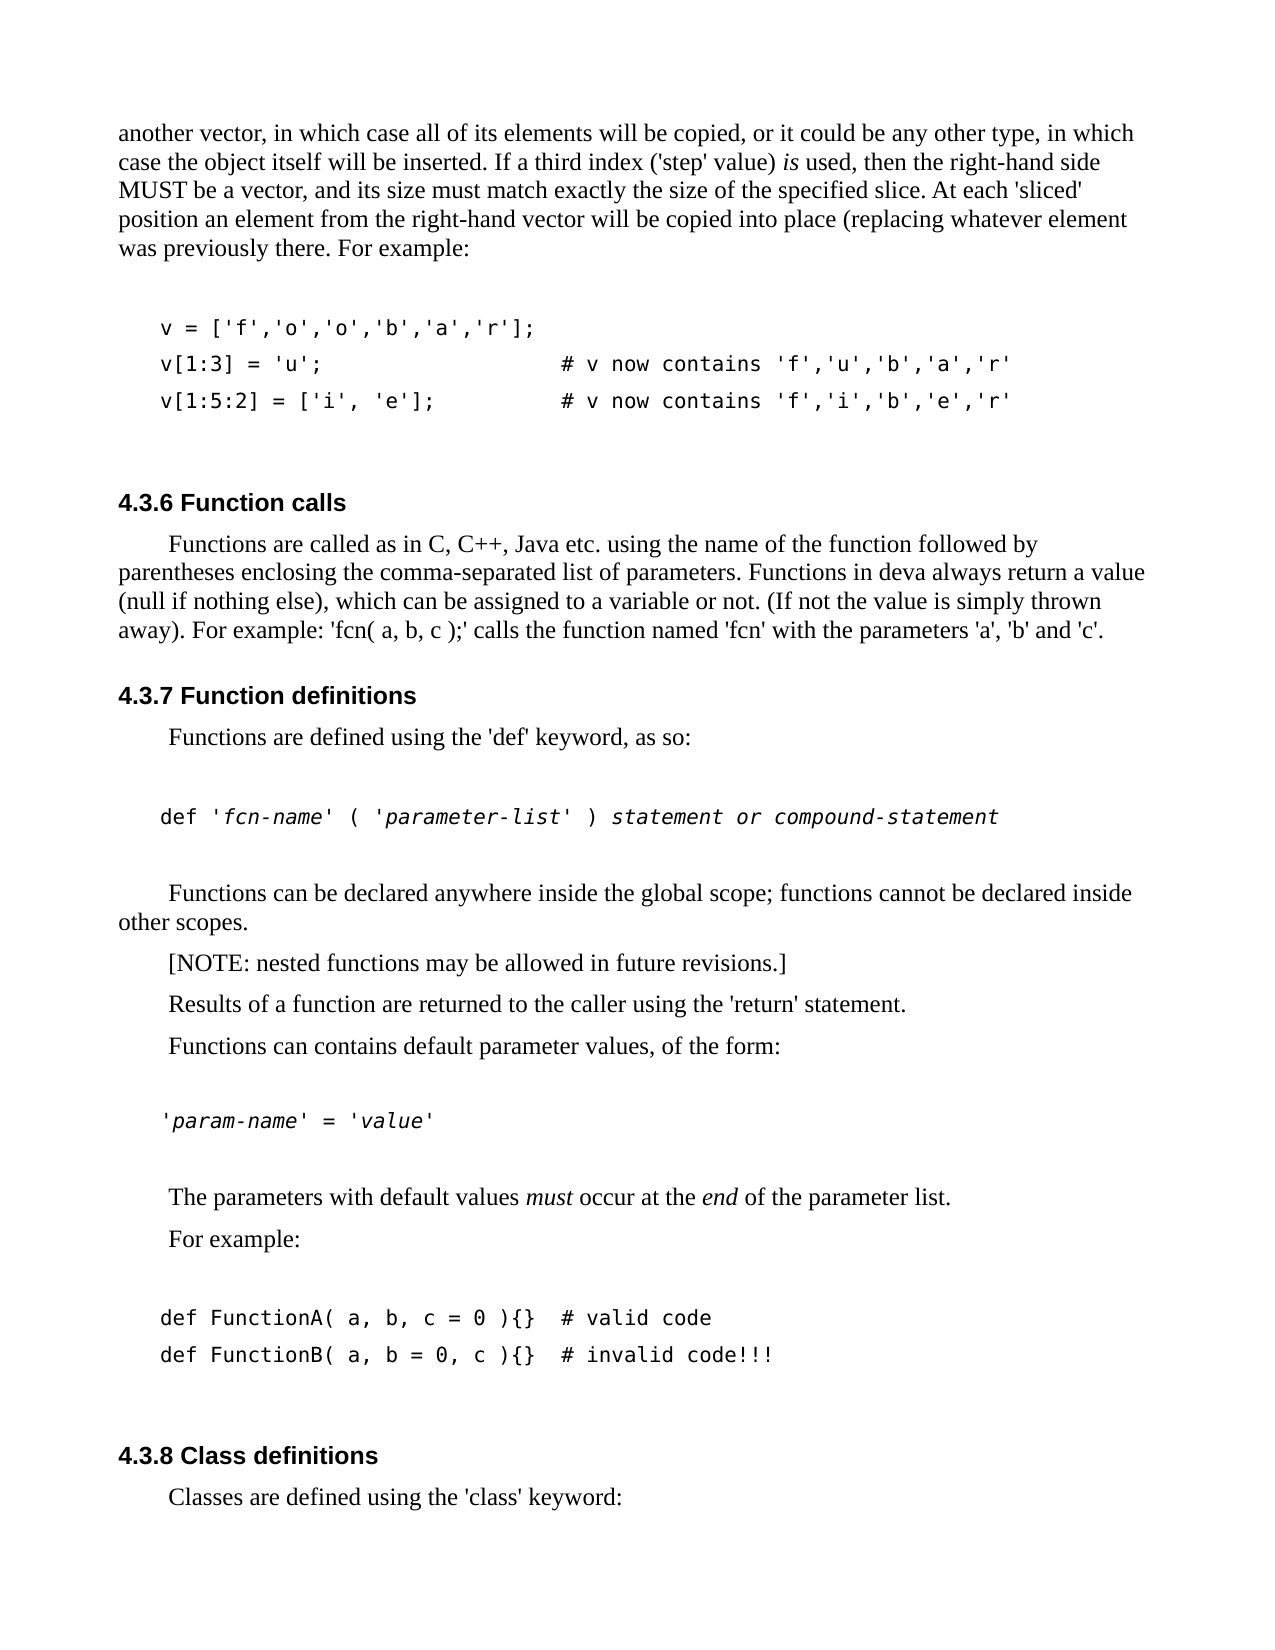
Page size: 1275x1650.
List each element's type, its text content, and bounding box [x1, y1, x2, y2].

text The parameters with default values must occur at the end of the parameter list. [118, 1182, 1157, 1211]
text Functions are defined using the 'def' keyword, as so: [118, 722, 1157, 751]
text another vector, in which case all of its elements will be copied, or it could be any other type, in which case the object itself will be inserted. If a third index ('step' value) is used, then the right-hand side MUST be a vector, and its size must match exactly the size of the specified slice. At each 'sliced' position an element from the right-hand vector will be copied into place (replacing whatever element was previously there. For example: [118, 118, 1157, 262]
text 'param-name' = 'value' [118, 1109, 1157, 1133]
text def 'fcn-name' ( 'parameter-list' ) statement or compound-statement [118, 805, 1157, 829]
text Functions can be declared anywhere inside the global scope; functions cannot be declared inside other scopes. [118, 878, 1157, 936]
text v[1:3] = 'u'; # v now contains 'f','u','b','a','r' [118, 352, 1157, 377]
subtitle 4.3.6 Function calls [118, 488, 1157, 516]
text def FunctionA( a, b, c = 0 ){} # valid code [118, 1306, 1157, 1330]
text For example: [118, 1224, 1157, 1252]
text v = ['f','o','o','b','a','r']; [118, 316, 1157, 340]
text Functions are called as in C, C++, Java etc. using the name of the function followed by parentheses enclosing the comma-separated list of parameters. Functions in deva always return a value (null if nothing else), which can be assigned to a variable or not. (If not the value is simply thrown away). For example: 'fcn( a, b, c );' calls the function named 'fcn' with the parameters 'a', 'b' and 'c'. [118, 529, 1157, 644]
text def FunctionB( a, b = 0, c ){} # invalid code!!! [118, 1343, 1157, 1367]
text v[1:5:2] = ['i', 'e']; # v now contains 'f','i','b','e','r' [118, 389, 1157, 413]
text Results of a function are returned to the caller using the 'return' statement. [118, 989, 1157, 1018]
text [NOTE: nested functions may be allowed in future revisions.] [118, 948, 1157, 977]
text Functions can contains default parameter values, of the form: [118, 1031, 1157, 1059]
text Classes are defined using the 'class' keyword: [118, 1482, 1157, 1511]
subtitle 4.3.8 Class definitions [118, 1441, 1157, 1470]
subtitle 4.3.7 Function definitions [118, 681, 1157, 710]
